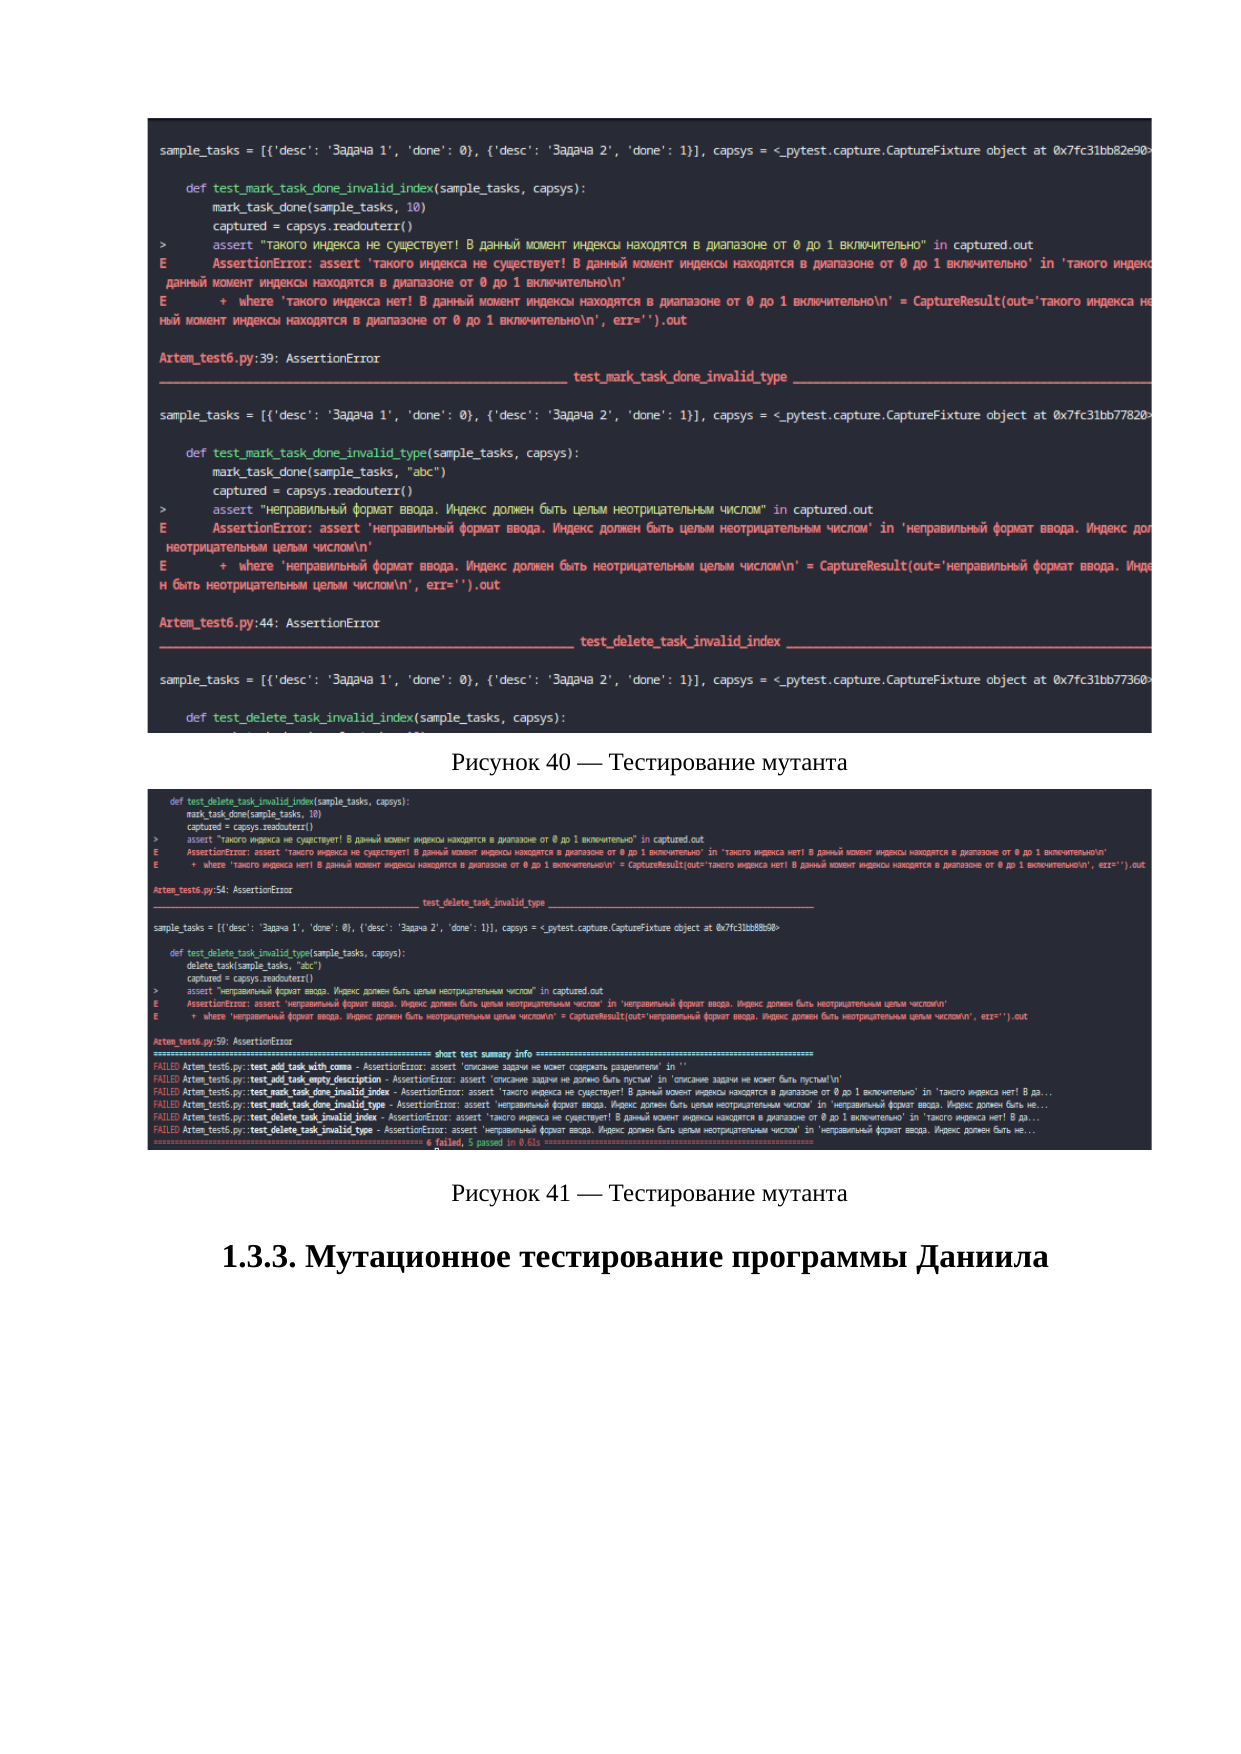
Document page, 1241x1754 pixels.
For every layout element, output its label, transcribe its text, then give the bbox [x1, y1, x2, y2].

subtitle Мутационное тестирование программы Даниила [148, 1236, 1152, 1274]
text Рисунок 40 ― Тестирование мутанта [148, 733, 1152, 775]
picture [147, 118, 1152, 733]
picture [147, 789, 1152, 1150]
text Рисунок 41 ― Тестирование мутанта [148, 1150, 1152, 1207]
